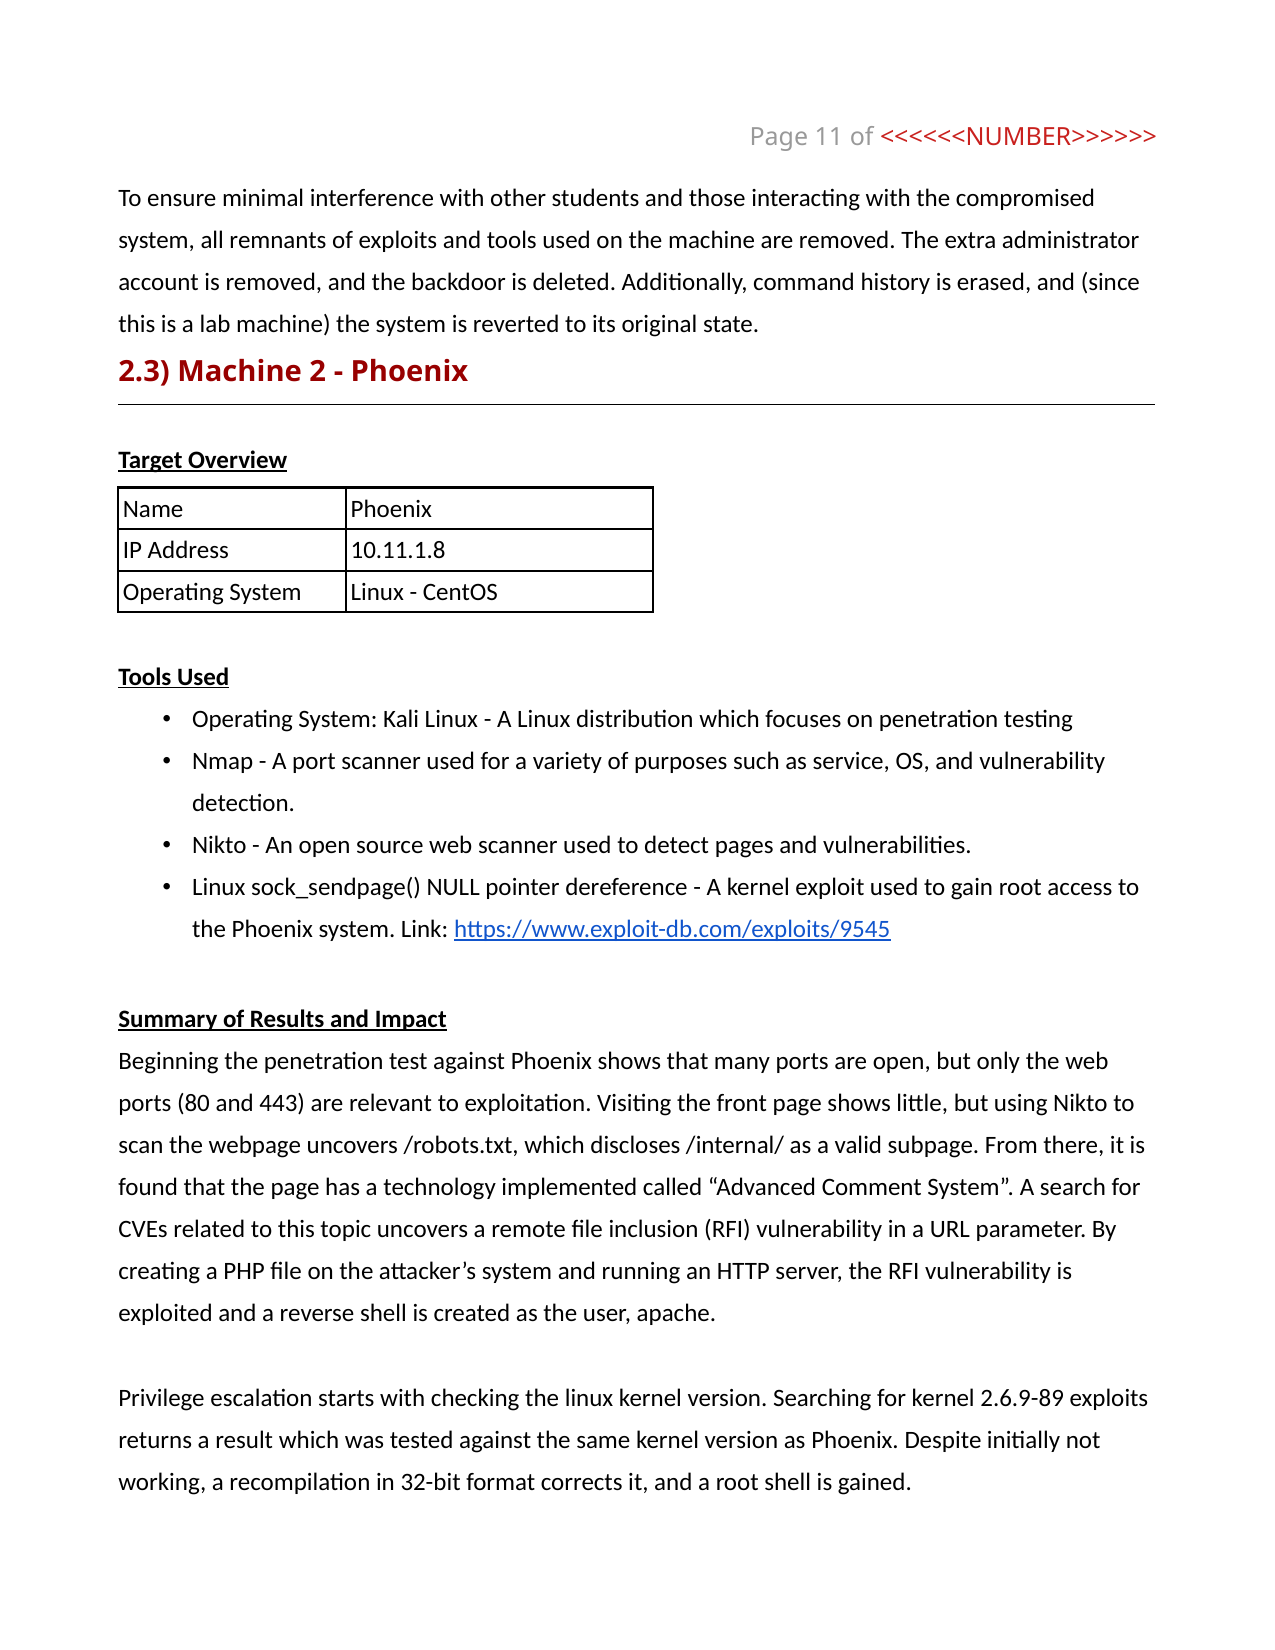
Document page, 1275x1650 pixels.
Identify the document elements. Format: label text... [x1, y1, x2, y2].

table_cell IP Address [119, 530, 345, 569]
text Tools Used [118, 661, 1157, 691]
table_cell Linux - CentOS [347, 572, 652, 611]
table_header Name [119, 489, 345, 528]
text 2.3) Machine 2 - Phoenix [118, 350, 1157, 390]
text Target Overview [118, 444, 1157, 475]
list Linux sock_sendpage() NULL pointer dereference - A kernel exploit used to gain root access to the Phoenix system. Link: https://www.exploit-db.com/exploits/9545 [162, 871, 1157, 944]
text Beginning the penetration test against Phoenix shows that many ports are open, but only the web ports (80 and 443) are relevant to exploitation. Visiting the front page shows little, but using Nikto to scan the webpage uncovers /robots.txt, which discloses /internal/ as a valid subpage. From there, it is found that the page has a technology implemented called “Advanced Comment System”. A search for CVEs related to this topic uncovers a remote file inclusion (RFI) vulnerability in a URL parameter. By creating a PHP file on the attacker’s system and running an HTTP server, the RFI vulnerability is exploited and a reverse shell is created as the user, apache. [118, 1045, 1157, 1370]
text Privilege escalation starts with checking the linux kernel version. Searching for kernel 2.6.9-89 exploits returns a result which was tested against the same kernel version as Phoenix. Despite initially not working, a recompilation in 32-bit format corrects it, and a root shell is gained. [118, 1382, 1157, 1496]
table_cell 10.11.1.8 [347, 530, 652, 569]
table_cell Operating System [119, 572, 345, 611]
list Nmap - A port scanner used for a variety of purposes such as service, OS, and vulnerability detection. [162, 745, 1157, 817]
list Nikto - An open source web scanner used to detect pages and vulnerabilities. [162, 829, 1157, 859]
text Summary of Results and Impact [118, 1003, 1157, 1033]
list Operating System: Kali Linux - A Linux distribution which focuses on penetration testing [162, 703, 1157, 733]
text To ensure minimal interference with other students and those interacting with the compromised system, all remnants of exploits and tools used on the machine are removed. The extra administrator account is removed, and the backdoor is deleted. Additionally, command history is erased, and (since this is a lab machine) the system is reverted to its original state. [118, 182, 1157, 338]
table_header Phoenix [347, 489, 652, 528]
